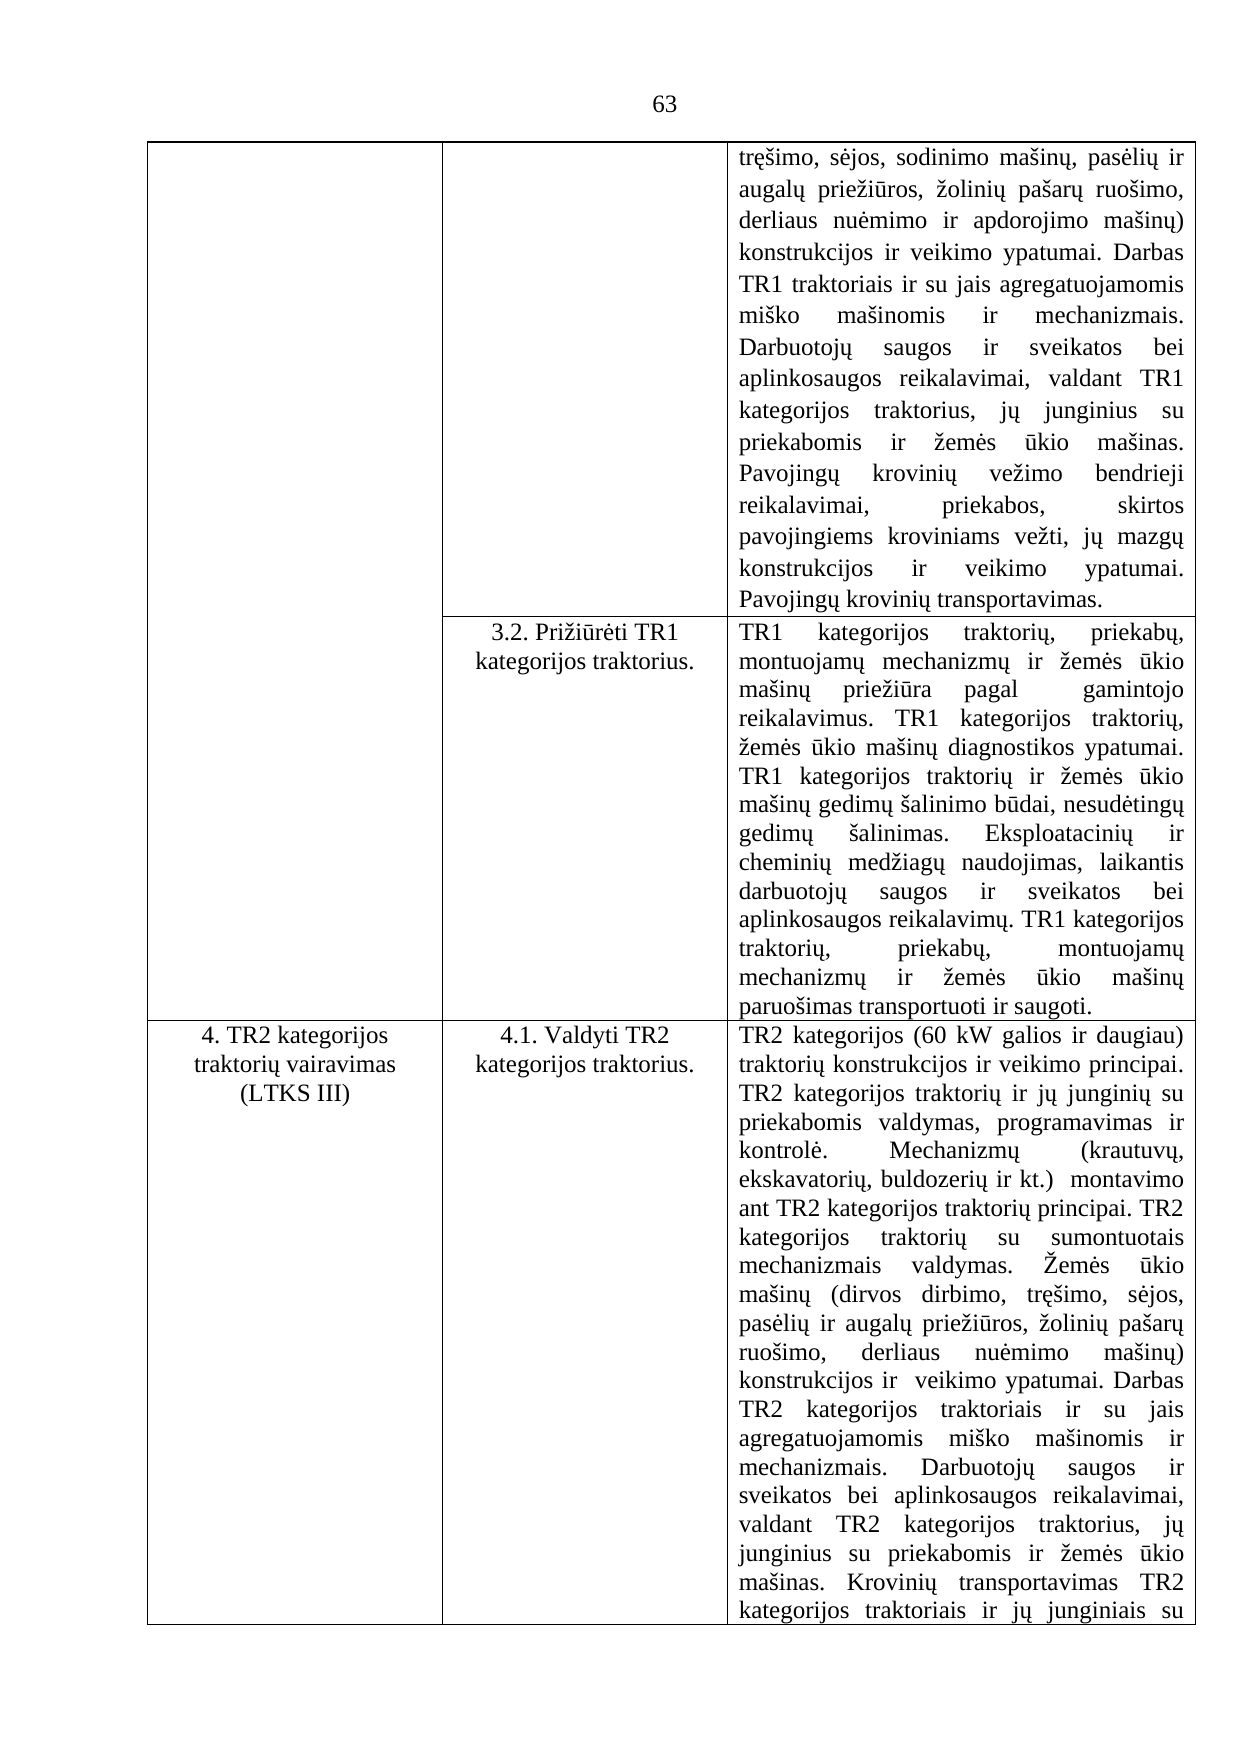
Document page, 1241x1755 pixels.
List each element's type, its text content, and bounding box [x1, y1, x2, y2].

table_cell tręšimo, sėjos, sodinimo mašinų, pasėlių ir augalų priežiūros, žolinių pašarų ruošimo, derliaus nuėmimo ir apdorojimo mašinų) konstrukcijos ir veikimo ypatumai. Darbas TR1 traktoriais ir su jais agregatuojamomis miško mašinomis ir mechanizmais. Darbuotojų saugos ir sveikatos bei aplinkosaugos reikalavimai, valdant TR1 kategorijos traktorius, jų junginius su priekabomis ir žemės ūkio mašinas. Pavojingų krovinių vežimo bendrieji reikalavimai, priekabos, skirtos pavojingiems kroviniams vežti, jų mazgų konstrukcijos ir veikimo ypatumai. Pavojingų krovinių transportavimas. [728, 143, 1195, 616]
table_cell [148, 143, 442, 1019]
table_cell TR1 kategorijos traktorių, priekabų, montuojamų mechanizmų ir žemės ūkio mašinų priežiūra pagal gamintojo reikalavimus. TR1 kategorijos traktorių, žemės ūkio mašinų diagnostikos ypatumai. TR1 kategorijos traktorių ir žemės ūkio mašinų gedimų šalinimo būdai, nesudėtingų gedimų šalinimas. Eksploatacinių ir cheminių medžiagų naudojimas, laikantis darbuotojų saugos ir sveikatos bei aplinkosaugos reikalavimų. TR1 kategorijos traktorių, priekabų, montuojamų mechanizmų ir žemės ūkio mašinų paruošimas transportuoti ir saugoti. [728, 617, 1195, 1019]
table_cell 4. TR2 kategorijos traktorių vairavimas (LTKS III) [148, 1021, 442, 1624]
table_cell TR2 kategorijos (60 kW galios ir daugiau) traktorių konstrukcijos ir veikimo principai. TR2 kategorijos traktorių ir jų junginių su priekabomis valdymas, programavimas ir kontrolė. Mechanizmų (krautuvų, ekskavatorių, buldozerių ir kt.) montavimo ant TR2 kategorijos traktorių principai. TR2 kategorijos traktorių su sumontuotais mechanizmais valdymas. Žemės ūkio mašinų (dirvos dirbimo, tręšimo, sėjos, pasėlių ir augalų priežiūros, žolinių pašarų ruošimo, derliaus nuėmimo mašinų) konstrukcijos ir veikimo ypatumai. Darbas TR2 kategorijos traktoriais ir su jais agregatuojamomis miško mašinomis ir mechanizmais. Darbuotojų saugos ir sveikatos bei aplinkosaugos reikalavimai, valdant TR2 kategorijos traktorius, jų junginius su priekabomis ir žemės ūkio mašinas. Krovinių transportavimas TR2 kategorijos traktoriais ir jų junginiais su [728, 1021, 1195, 1624]
table_cell 4.1. Valdyti TR2 kategorijos traktorius. [443, 1021, 727, 1624]
table_cell [443, 143, 727, 616]
table_cell 3.2. Prižiūrėti TR1 kategorijos traktorius. [443, 617, 727, 1019]
